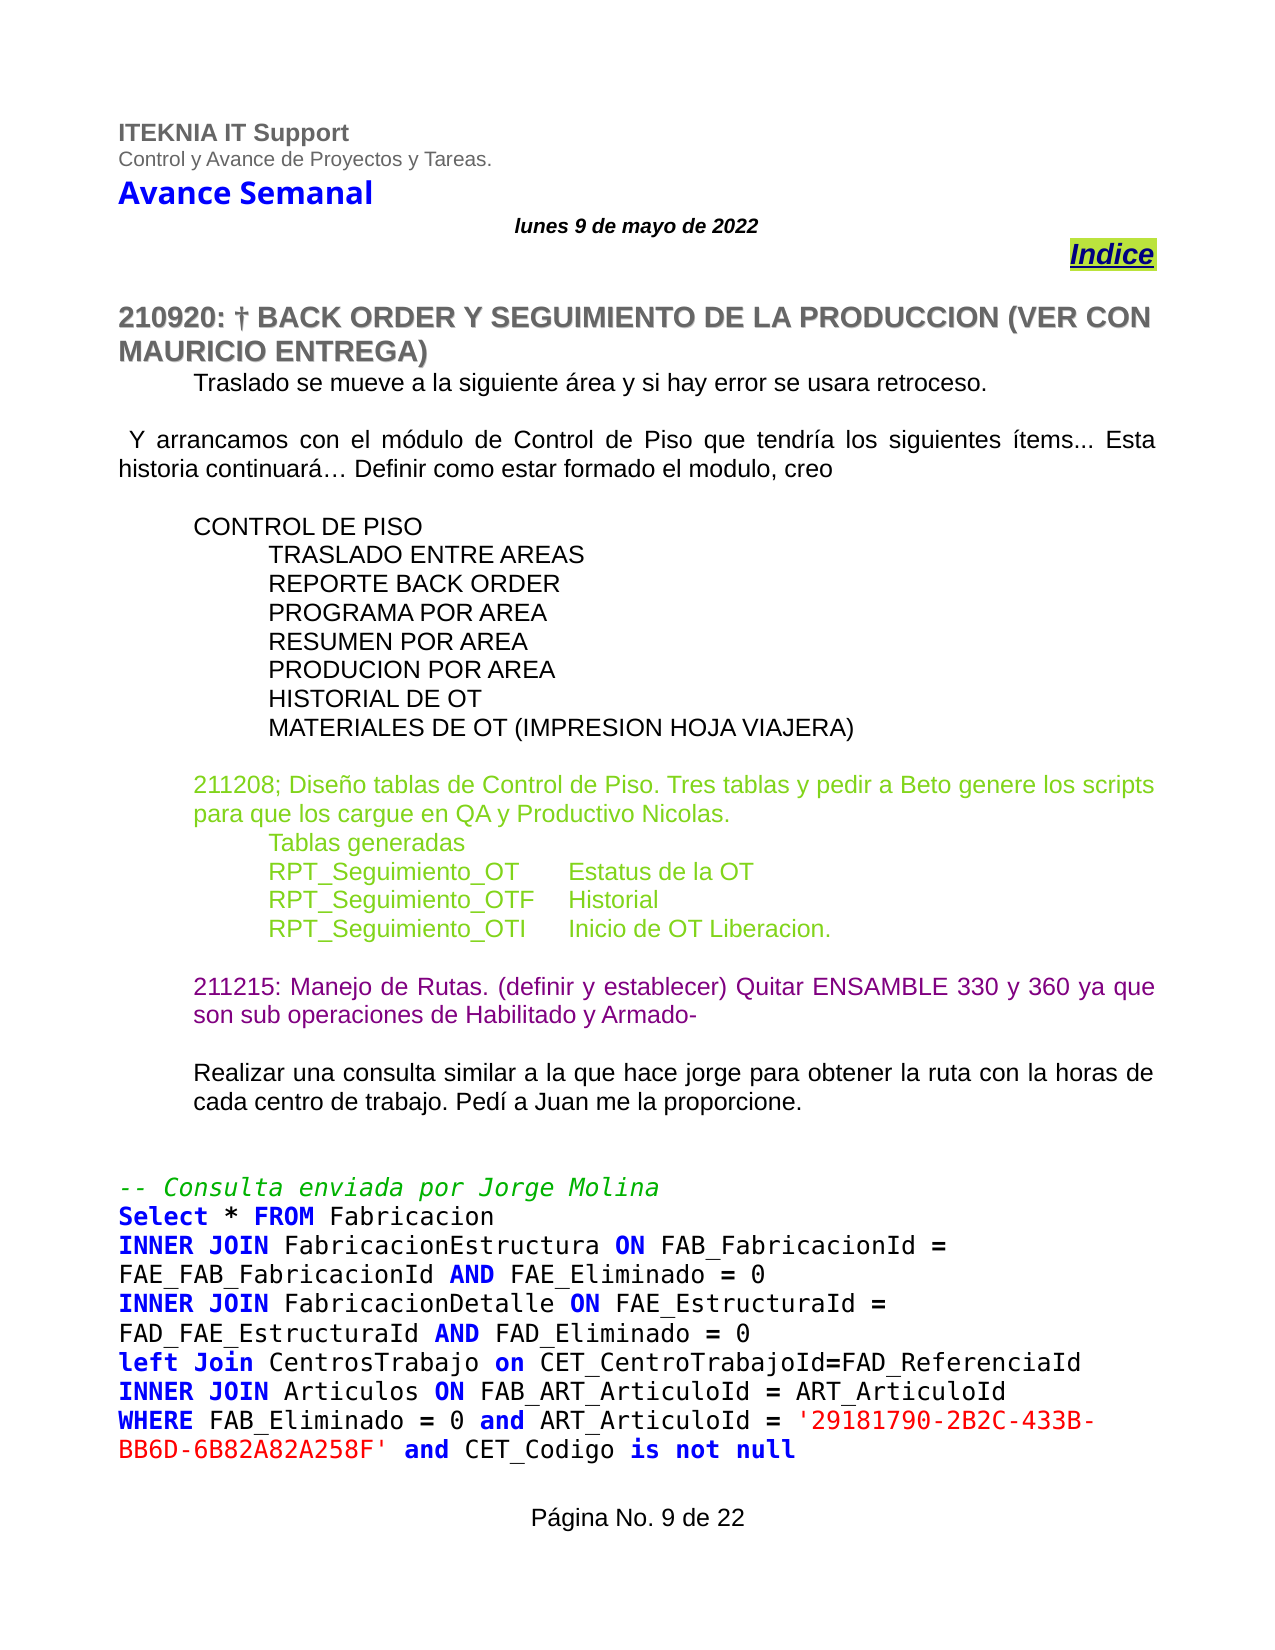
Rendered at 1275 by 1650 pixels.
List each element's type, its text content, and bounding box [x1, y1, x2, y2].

text -- Consulta enviada por Jorge Molina [118, 1173, 1157, 1202]
text PROGRAMA POR AREA [118, 598, 1157, 627]
text MATERIALES DE OT (IMPRESION HOJA VIAJERA) [118, 713, 1157, 742]
text CONTROL DE PISO [118, 512, 1157, 541]
text INNER JOIN FabricacionEstructura ON FAB_FabricacionId = FAE_FAB_FabricacionId AND FAE_Eliminado = 0 [118, 1231, 1157, 1290]
text 211208; Diseño tablas de Control de Piso. Tres tablas y pedir a Beto genere los scripts para que los cargue en QA y Productivo Nicolas. [193, 771, 1157, 828]
text REPORTE BACK ORDER [118, 569, 1157, 598]
text RPT_Seguimiento_OT Estatus de la OT [193, 857, 1157, 886]
text HISTORIAL DE OT [118, 684, 1157, 713]
text INNER JOIN Articulos ON FAB_ART_ArticuloId = ART_ArticuloId [118, 1377, 1157, 1406]
text INNER JOIN FabricacionDetalle ON FAE_EstructuraId = FAD_FAE_EstructuraId AND FAD_Eliminado = 0 [118, 1290, 1157, 1348]
text WHERE FAB_Eliminado = 0 and ART_ArticuloId = '29181790-2B2C-433B-BB6D-6B82A82A258F' and CET_Codigo is not null [118, 1406, 1157, 1465]
subtitle 210920: † BACK ORDER Y SEGUIMIENTO DE LA PRODUCCION (VER CON MAURICIO ENTREGA) [118, 300, 1157, 368]
text Tablas generadas [193, 828, 1157, 857]
text RESUMEN POR AREA [118, 627, 1157, 656]
text PRODUCION POR AREA [118, 656, 1157, 684]
text RPT_Seguimiento_OTI Inicio de OT Liberacion. [193, 914, 1157, 943]
text Traslado se mueve a la siguiente área y si hay error se usara retroceso. [193, 368, 1157, 397]
text 211215: Manejo de Rutas. (definir y establecer) Quitar ENSAMBLE 330 y 360 ya que son sub operaciones de Habilitado y Armado- [193, 972, 1157, 1029]
text left Join CentrosTrabajo on CET_CentroTrabajoId=FAD_ReferenciaId [118, 1348, 1157, 1377]
text Y arrancamos con el módulo de Control de Piso que tendría los siguientes ítems... Esta historia continuará… Definir como estar formado el modulo, creo [118, 426, 1157, 483]
text Select * FROM Fabricacion [118, 1202, 1157, 1231]
text Realizar una consulta similar a la que hace jorge para obtener la ruta con la horas de cada centro de trabajo. Pedí a Juan me la proporcione. [193, 1058, 1157, 1116]
text RPT_Seguimiento_OTF Historial [193, 886, 1157, 914]
text TRASLADO ENTRE AREAS [118, 541, 1157, 569]
